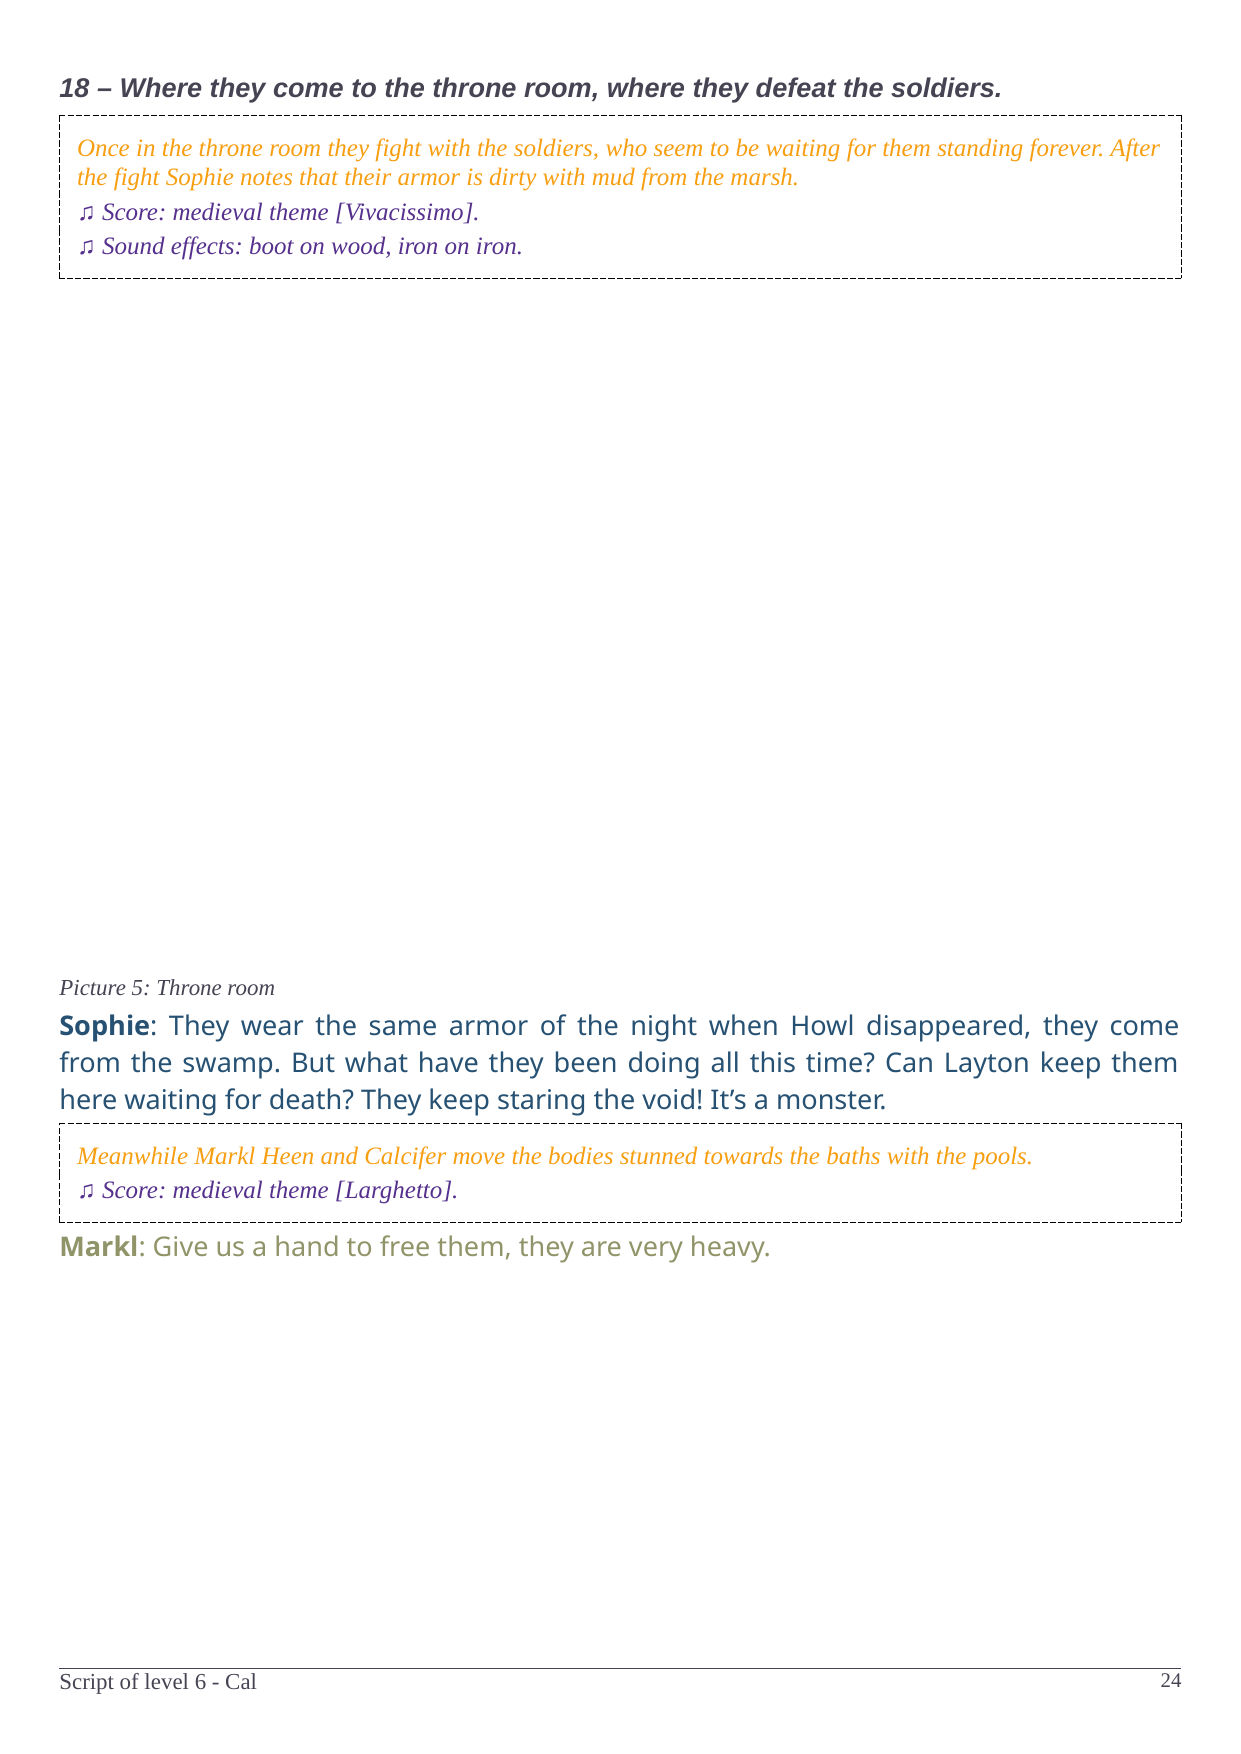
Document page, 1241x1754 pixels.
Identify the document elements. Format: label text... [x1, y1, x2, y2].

text Once in the throne room they fight with the soldiers, who seem to be waiting for them standing forever. After the fight Sophie notes that their armor is dirty with mud from the marsh. [59, 115, 1181, 179]
text Markl: Give us a hand to free them, they are very heavy. [59, 1228, 1181, 1265]
text Picture 5: Throne room [59, 296, 1181, 1000]
subtitle 18 – Where they come to the throne room, where they defeat the soldiers. [59, 72, 1181, 103]
text ♫ Score: medieval theme [Larghetto]. [59, 1158, 1181, 1222]
text Sophie: They wear the same armor of the night when Howl disappeared, they come from the swamp. But what have they been doing all this time? Can Layton keep them here waiting for death? They keep staring the void! It’s a monster. [59, 1006, 1181, 1117]
text Meanwhile Markl Heen and Calcifer move the bodies stunned towards the baths with the pools. [59, 1123, 1181, 1158]
text ♫ Score: medieval theme [Vivacissimo]. [59, 179, 1181, 213]
text ♫ Sound effects: boot on wood, iron on iron. [59, 213, 1181, 278]
